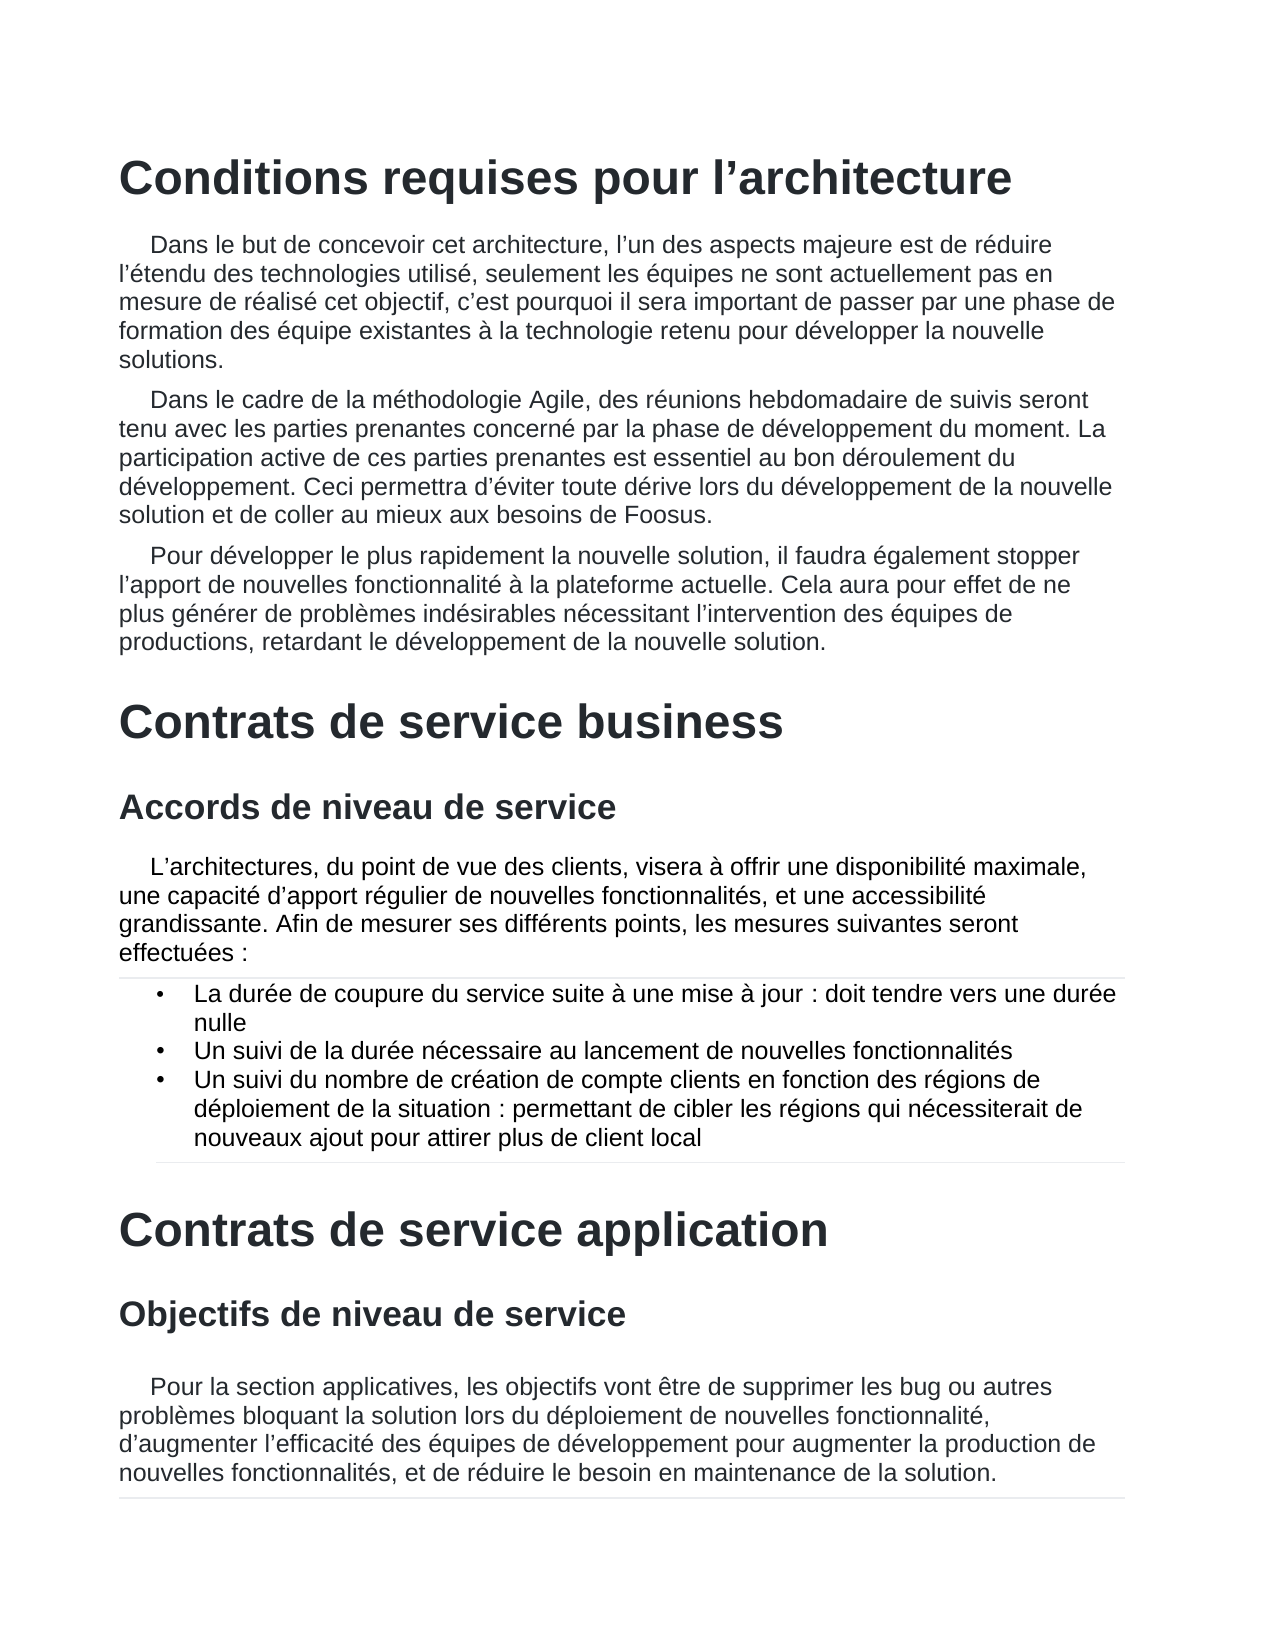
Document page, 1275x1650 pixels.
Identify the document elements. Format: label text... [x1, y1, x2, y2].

list Un suivi de la durée nécessaire au lancement de nouvelles fonctionnalités [156, 1036, 1125, 1065]
text L’architectures, du point de vue des clients, visera à offrir une disponibilité maximale, une capacité d’apport régulier de nouvelles fonctionnalités, et une accessibilité grandissante. Afin de mesurer ses différents points, les mesures suivantes seront effectuées : [119, 852, 1125, 977]
list La durée de coupure du service suite à une mise à jour : doit tendre vers une durée nulle [156, 979, 1125, 1036]
text Pour développer le plus rapidement la nouvelle solution, il faudra également stopper l’apport de nouvelles fonctionnalité à la plateforme actuelle. Cela aura pour effet de ne plus générer de problèmes indésirables nécessitant l’intervention des équipes de productions, retardant le développement de la nouvelle solution. [119, 541, 1125, 656]
subtitle Conditions requises pour l’architecture [119, 150, 1125, 205]
subtitle Objectifs de niveau de service [119, 1294, 1125, 1334]
text Pour la section applicatives, les objectifs vont être de supprimer les bug ou autres problèmes bloquant la solution lors du déploiement de nouvelles fonctionnalité, d’augmenter l’efficacité des équipes de développement pour augmenter la production de nouvelles fonctionnalités, et de réduire le besoin en maintenance de la solution. [119, 1372, 1125, 1497]
subtitle Accords de niveau de service [119, 786, 1125, 827]
list Un suivi du nombre de création de compte clients en fonction des régions de déploiement de la situation : permettant de cibler les régions qui nécessiterait de nouveaux ajout pour attirer plus de client local [156, 1065, 1125, 1162]
text Dans le cadre de la méthodologie Agile, des réunions hebdomadaire de suivis seront tenu avec les parties prenantes concerné par la phase de développement du moment. La participation active de ces parties prenantes est essentiel au bon déroulement du développement. Ceci permettra d’éviter toute dérive lors du développement de la nouvelle solution et de coller au mieux aux besoins de Foosus. [119, 385, 1125, 529]
subtitle Contrats de service application [119, 1201, 1125, 1256]
subtitle Contrats de service business [119, 693, 1125, 749]
text Dans le but de concevoir cet architecture, l’un des aspects majeure est de réduire l’étendu des technologies utilisé, seulement les équipes ne sont actuellement pas en mesure de réalisé cet objectif, c’est pourquoi il sera important de passer par une phase de formation des équipe existantes à la technologie retenu pour développer la nouvelle solutions. [119, 230, 1125, 373]
